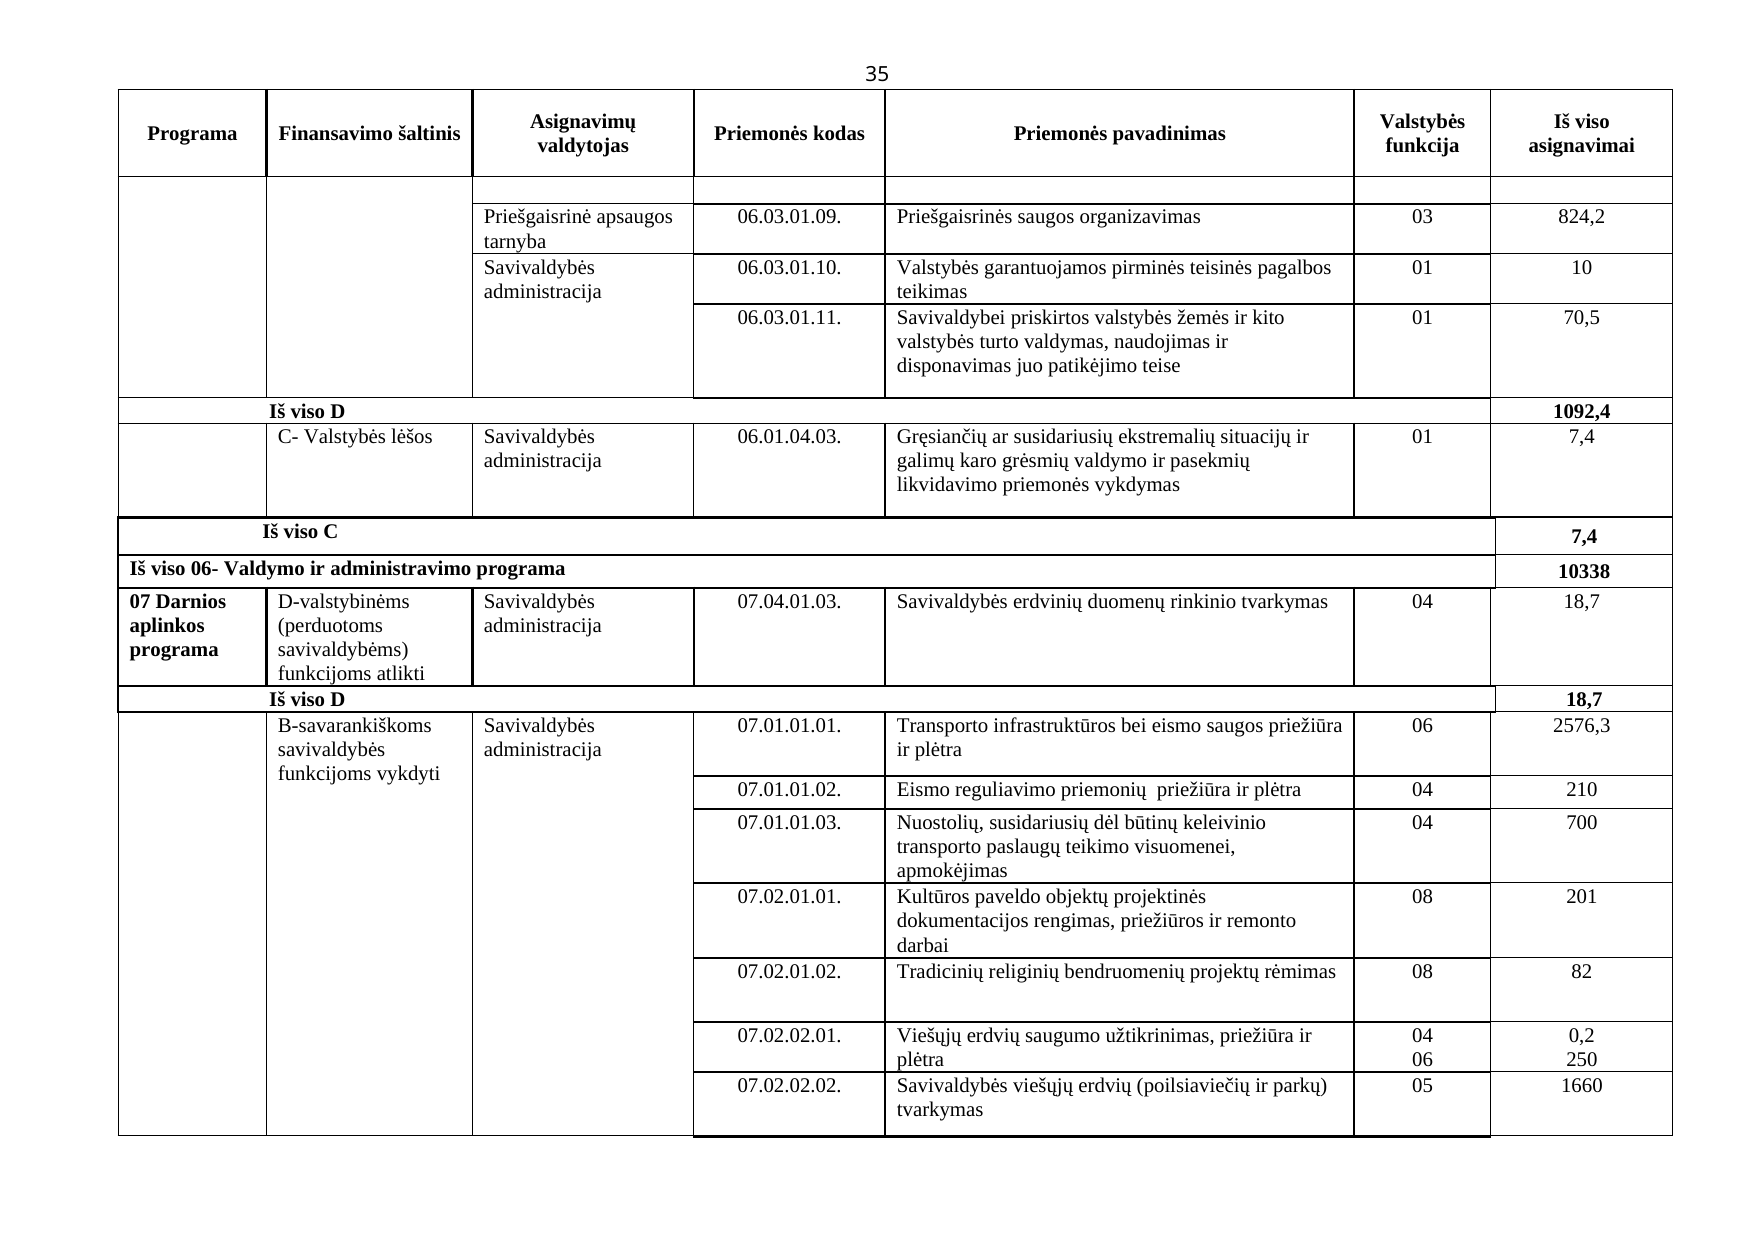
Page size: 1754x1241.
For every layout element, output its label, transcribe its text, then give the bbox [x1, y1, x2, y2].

table_cell C- Valstybės lėšos [267, 424, 472, 516]
table_cell [473, 177, 693, 202]
table_cell 18,7 [1496, 686, 1672, 711]
table_cell 1660 [1491, 1072, 1672, 1135]
table_header Valstybės funkcija [1355, 90, 1490, 176]
table_cell 7,4 [1491, 424, 1672, 516]
table_cell Valstybės garantuojamos pirminės teisinės pagalbos teikimas [886, 255, 1353, 303]
table_cell 06.03.01.11. [694, 305, 884, 397]
table_cell 07 Darnios aplinkos programa [119, 589, 265, 685]
table_header Programa [119, 90, 265, 176]
table_cell 07.01.01.02. [694, 777, 884, 808]
table_cell 06 [1355, 713, 1490, 775]
table_cell Savivaldybės administracija [473, 424, 693, 516]
table_header Iš viso asignavimai [1491, 90, 1672, 176]
table_cell 01 [1355, 255, 1490, 303]
table_cell Priešgaisrinė apsaugos tarnyba [473, 204, 693, 253]
table_cell Nuostolių, susidariusių dėl būtinų keleivinio transporto paslaugų teikimo visuomenei, apmokėjimas [886, 810, 1353, 882]
table_cell Priešgaisrinės saugos organizavimas [886, 205, 1353, 253]
table_cell 07.02.01.02. [694, 959, 884, 1021]
table_cell [119, 713, 266, 1135]
table_cell 01 [1355, 424, 1490, 516]
table_cell Transporto infrastruktūros bei eismo saugos priežiūra ir plėtra [886, 713, 1353, 775]
table_cell [119, 424, 266, 516]
table_cell Iš viso D [119, 687, 1495, 711]
table_cell 07.02.02.02. [694, 1073, 884, 1135]
table_cell 04 [1355, 777, 1490, 808]
table_cell [886, 177, 1353, 202]
table_cell 03 [1355, 205, 1490, 253]
table_cell 824,2 [1491, 204, 1672, 253]
table_cell Savivaldybės administracija [473, 713, 693, 1135]
table_cell 08 [1355, 884, 1490, 957]
table_cell 04 [1355, 589, 1490, 685]
table_header Priemonės pavadinimas [886, 90, 1353, 176]
table_cell 2576,3 [1491, 712, 1672, 775]
table_cell Eismo reguliavimo priemonių priežiūra ir plėtra [886, 777, 1353, 808]
table_cell Iš viso C [119, 519, 1495, 554]
table_cell 01 [1355, 305, 1490, 397]
table_cell 07.04.01.03. [695, 589, 884, 685]
table_cell [267, 177, 472, 202]
table_header Finansavimo šaltinis [268, 90, 471, 176]
table_cell 1092,4 [1491, 398, 1672, 423]
table_cell [694, 177, 884, 202]
table_cell 10338 [1496, 555, 1672, 587]
table_cell [1491, 177, 1672, 202]
table_cell 06.03.01.10. [694, 255, 884, 303]
table_cell Savivaldybės administracija [473, 254, 693, 397]
table_cell 7,4 [1496, 518, 1672, 554]
table_cell Savivaldybės erdvinių duomenų rinkinio tvarkymas [886, 589, 1353, 685]
table_cell 05 [1355, 1073, 1490, 1135]
table_cell 07.02.01.01. [694, 884, 884, 957]
table_cell 04 [1355, 810, 1490, 882]
table_cell 82 [1491, 958, 1672, 1021]
table_cell Viešųjų erdvių saugumo užtikrinimas, priežiūra ir plėtra [886, 1023, 1353, 1071]
table_cell 06.01.04.03. [694, 424, 884, 516]
table_cell [119, 203, 266, 397]
table_cell 70,5 [1491, 304, 1672, 397]
table_cell 06.03.01.09. [694, 205, 884, 253]
table_cell [119, 177, 266, 202]
table_cell 10 [1491, 254, 1672, 303]
table_cell Savivaldybei priskirtos valstybės žemės ir kito valstybės turto valdymas, naudojimas ir disponavimas juo patikėjimo teise [886, 305, 1353, 397]
table_header Priemonės kodas [695, 90, 884, 176]
table_cell 201 [1491, 883, 1672, 957]
table_cell 700 [1491, 809, 1672, 882]
table_cell [267, 203, 472, 397]
table_cell Iš viso 06- Valdymo ir administravimo programa [119, 556, 1495, 587]
table_header Asignavimų valdytojas [474, 90, 693, 176]
table_cell 07.02.02.01. [694, 1023, 884, 1071]
table_cell B-savarankiškoms savivaldybės funkcijoms vykdyti [267, 713, 472, 1135]
table_cell Savivaldybės viešųjų erdvių (poilsiaviečių ir parkų) tvarkymas [886, 1073, 1353, 1135]
table_cell 18,7 [1491, 588, 1672, 685]
table_cell 07.01.01.01. [694, 713, 884, 775]
table_cell [1355, 177, 1490, 202]
table_cell 0,2 250 [1491, 1022, 1672, 1071]
table_cell D-valstybinėms (perduotoms savivaldybėms) funkcijoms atlikti [268, 589, 471, 685]
table_cell Savivaldybės administracija [474, 589, 693, 685]
table_cell Tradicinių religinių bendruomenių projektų rėmimas [886, 959, 1353, 1021]
table_cell Kultūros paveldo objektų projektinės dokumentacijos rengimas, priežiūros ir remonto darbai [886, 884, 1353, 957]
table_cell Iš viso D [119, 398, 1490, 423]
table_cell 210 [1491, 776, 1672, 808]
table_cell Gręsiančių ar susidariusių ekstremalių situacijų ir galimų karo grėsmių valdymo ir pasekmių likvidavimo priemonės vykdymas [886, 424, 1353, 516]
table_cell 08 [1355, 959, 1490, 1021]
table_cell 07.01.01.03. [694, 810, 884, 882]
table_cell 04 06 [1355, 1023, 1490, 1071]
